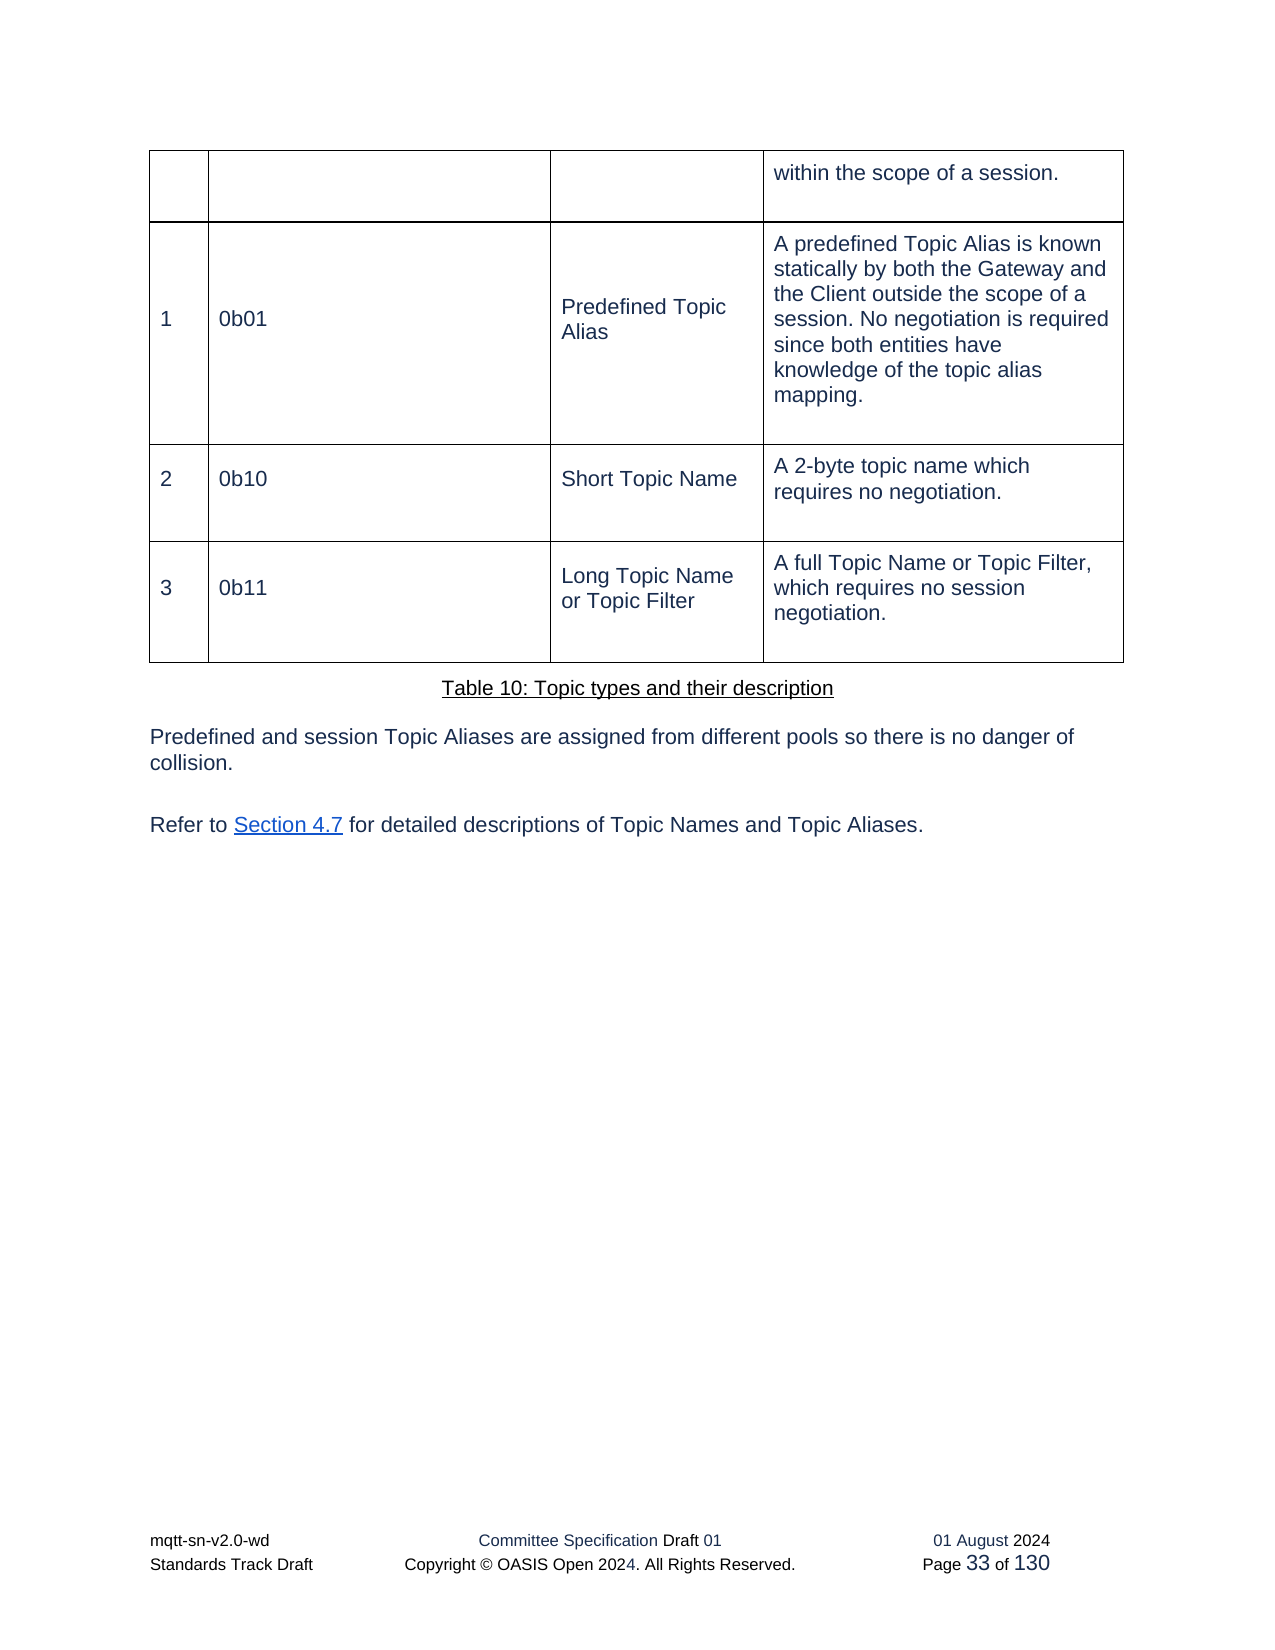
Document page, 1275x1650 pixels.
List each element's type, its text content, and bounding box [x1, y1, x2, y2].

table_cell A 2-byte topic name which requires no negotiation. [764, 445, 1123, 541]
text Predefined and session Topic Aliases are assigned from different pools so there is no danger of collision. [149, 724, 1124, 775]
table_cell 1 [150, 223, 208, 444]
table_cell A full Topic Name or Topic Filter, which requires no session negotiation. [764, 542, 1123, 662]
table_cell 2 [150, 445, 208, 541]
text Table 10: Topic types and their description [150, 676, 1125, 700]
table_cell A predefined Topic Alias is known statically by both the Gateway and the Client outside the scope of a session. No negotiation is required since both entities have knowledge of the topic alias mapping. [764, 223, 1123, 444]
table_cell [551, 151, 763, 221]
table_cell Long Topic Name or Topic Filter [551, 542, 763, 662]
table_cell 0b11 [209, 542, 550, 662]
table_cell [150, 151, 208, 221]
table_cell 0b01 [209, 223, 550, 444]
table_cell Short Topic Name [551, 445, 763, 541]
table_cell 0b10 [209, 445, 550, 541]
table_cell [209, 151, 550, 221]
table_cell Predefined Topic Alias [551, 223, 763, 444]
table_cell within the scope of a session. [764, 151, 1123, 221]
text Refer to Section 4.7 for detailed descriptions of Topic Names and Topic Aliases. [149, 811, 1124, 837]
table_cell 3 [150, 542, 208, 662]
